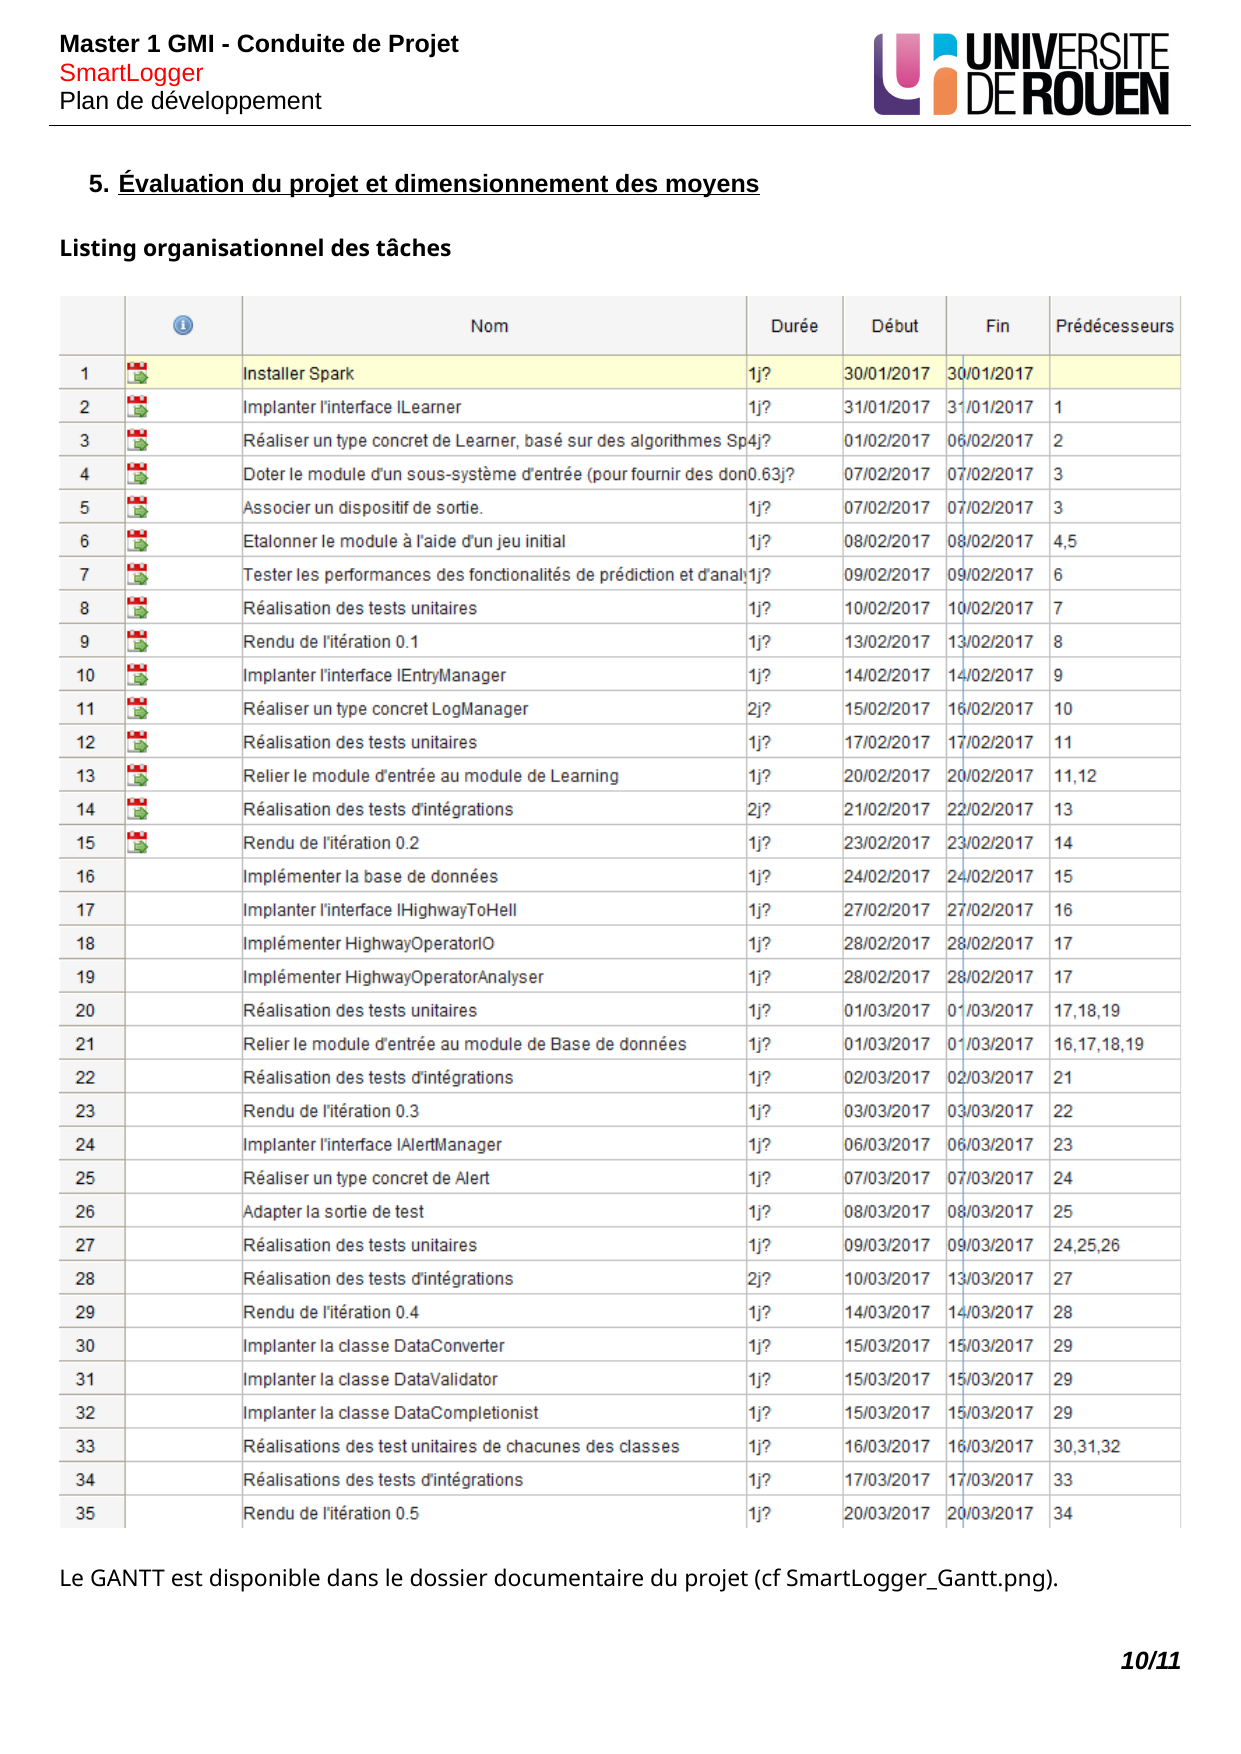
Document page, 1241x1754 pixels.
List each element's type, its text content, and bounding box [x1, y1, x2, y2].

text Listing organisationnel des tâches [59, 232, 1181, 263]
subtitle Évaluation du projet et dimensionnement des moyens [89, 169, 1181, 197]
picture [59, 296, 1182, 1528]
picture [872, 32, 1170, 118]
text Le GANTT est disponible dans le dossier documentaire du projet (cf SmartLogger_Gantt.png). [59, 1562, 1181, 1593]
